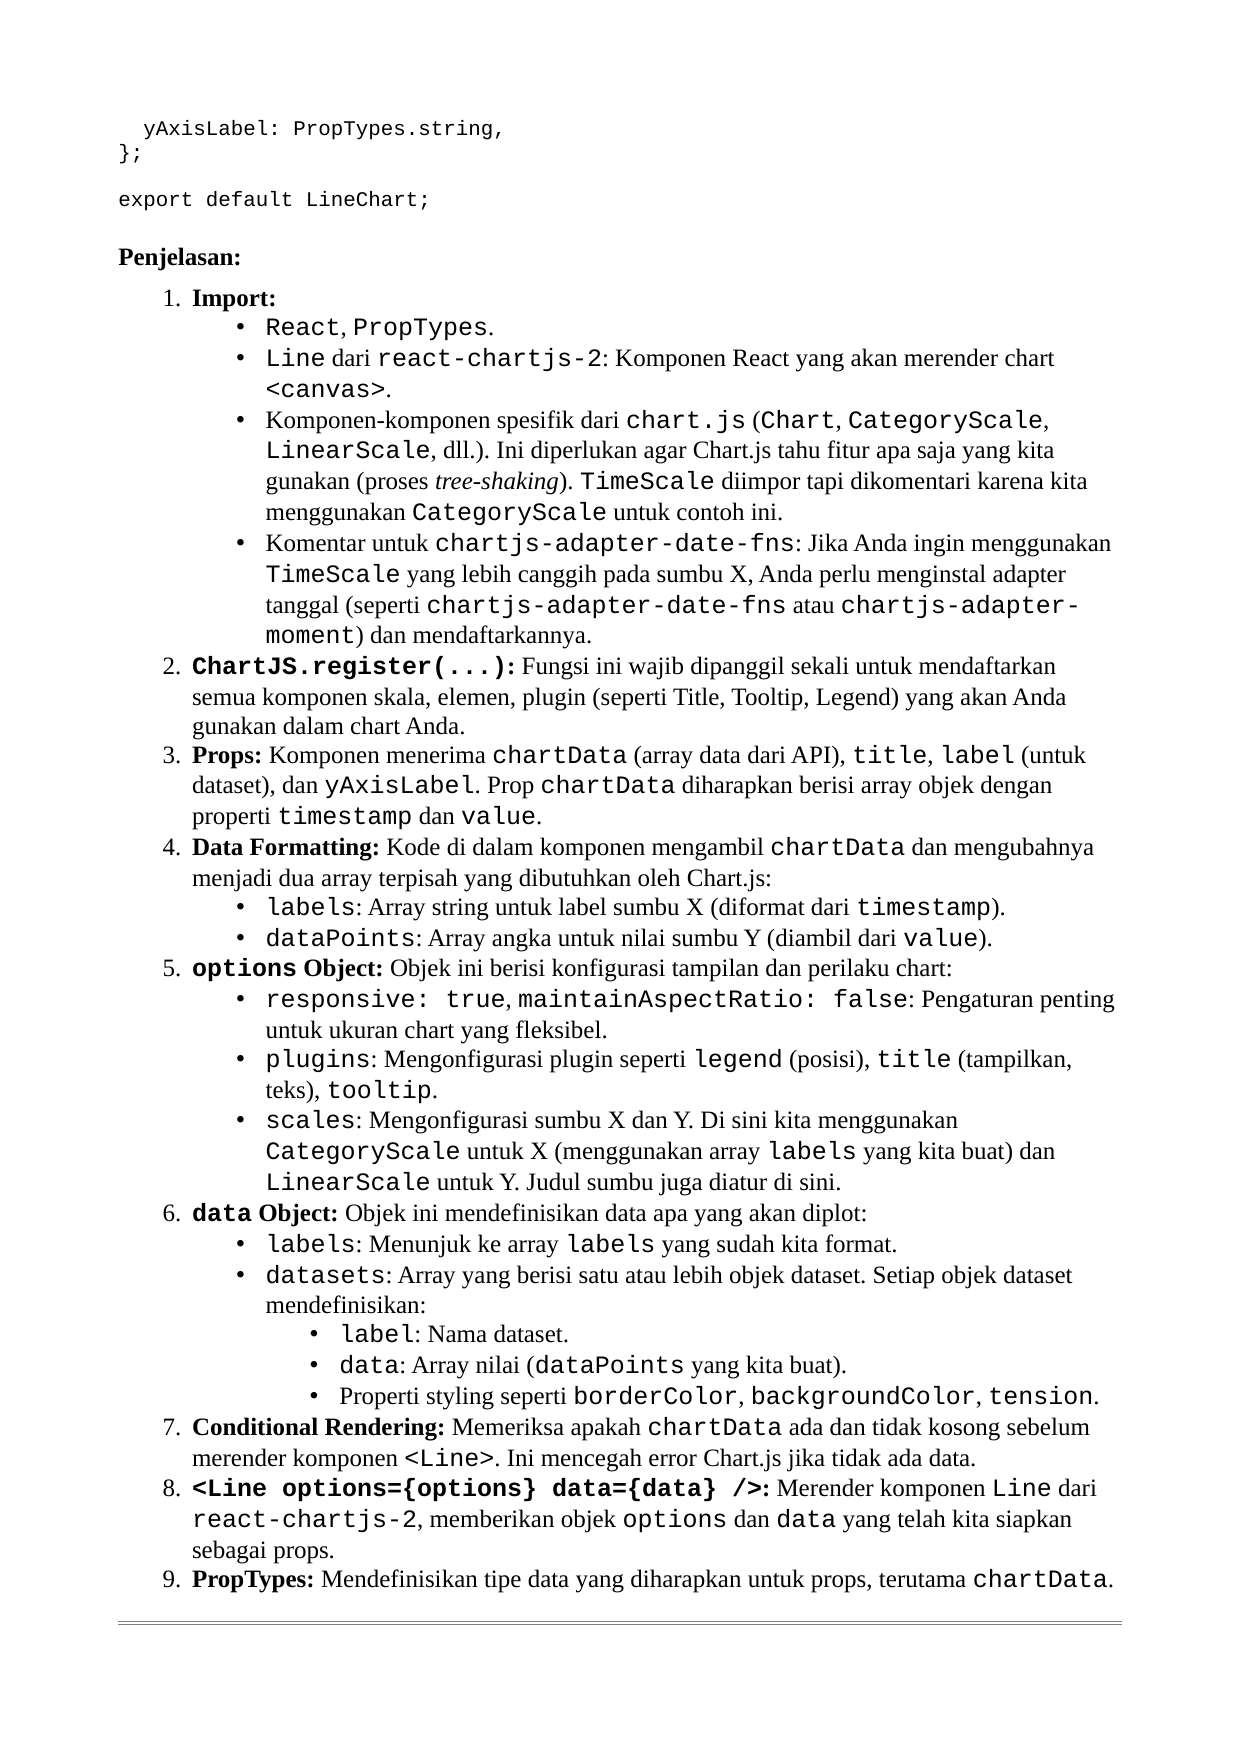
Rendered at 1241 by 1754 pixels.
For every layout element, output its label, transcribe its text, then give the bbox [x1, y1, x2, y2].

list dataPoints: Array angka untuk nilai sumbu Y (diambil dari value). [236, 923, 1122, 953]
list labels: Menunjuk ke array labels yang sudah kita format. [236, 1229, 1122, 1260]
list Komentar untuk chartjs-adapter-date-fns: Jika Anda ingin menggunakan TimeScale yang lebih canggih pada sumbu X, Anda perlu menginstal adapter tanggal (seperti chartjs-adapter-date-fns atau chartjs-adapter-moment) dan mendaftarkannya. [236, 528, 1122, 651]
list Data Formatting: Kode di dalam komponen mengambil chartData dan mengubahnya menjadi dua array terpisah yang dibutuhkan oleh Chart.js: [162, 832, 1122, 892]
text }; [118, 142, 1122, 165]
list PropTypes: Mendefinisikan tipe data yang diharapkan untuk props, terutama chartData. [162, 1564, 1122, 1595]
list labels: Array string untuk label sumbu X (diformat dari timestamp). [236, 892, 1122, 923]
list ChartJS.register(...): Fungsi ini wajib dipanggil sekali untuk mendaftarkan semua komponen skala, elemen, plugin (seperti Title, Tooltip, Legend) yang akan Anda gunakan dalam chart Anda. [162, 651, 1122, 740]
list React, PropTypes. [236, 312, 1122, 343]
list Conditional Rendering: Memeriksa apakah chartData ada dan tidak kosong sebelum merender komponen <Line>. Ini mencegah error Chart.js jika tidak ada data. [162, 1412, 1122, 1473]
text yAxisLabel: PropTypes.string, [118, 118, 1122, 142]
list Properti styling seperti borderColor, backgroundColor, tension. [309, 1381, 1122, 1412]
list label: Nama dataset. [309, 1319, 1122, 1350]
text export default LineChart; [118, 189, 1122, 213]
list Props: Komponen menerima chartData (array data dari API), title, label (untuk dataset), dan yAxisLabel. Prop chartData diharapkan berisi array objek dengan properti timestamp dan value. [162, 740, 1122, 832]
list data: Array nilai (dataPoints yang kita buat). [309, 1350, 1122, 1381]
list <Line options={options} data={data} />: Merender komponen Line dari react-chartjs-2, memberikan objek options dan data yang telah kita siapkan sebagai props. [162, 1473, 1122, 1564]
list plugins: Mengonfigurasi plugin seperti legend (posisi), title (tampilkan, teks), tooltip. [236, 1044, 1122, 1106]
text Penjelasan: [118, 242, 1122, 271]
list responsive: true, maintainAspectRatio: false: Pengaturan penting untuk ukuran chart yang fleksibel. [236, 984, 1122, 1044]
list datasets: Array yang berisi satu atau lebih objek dataset. Setiap objek dataset mendefinisikan: [236, 1260, 1122, 1319]
list Import: [162, 283, 1122, 312]
list data Object: Objek ini mendefinisikan data apa yang akan diplot: [162, 1198, 1122, 1229]
list Komponen-komponen spesifik dari chart.js (Chart, CategoryScale, LinearScale, dll.). Ini diperlukan agar Chart.js tahu fitur apa saja yang kita gunakan (proses tree-shaking). TimeScale diimpor tapi dikomentari karena kita menggunakan CategoryScale untuk contoh ini. [236, 405, 1122, 528]
list scales: Mengonfigurasi sumbu X dan Y. Di sini kita menggunakan CategoryScale untuk X (menggunakan array labels yang kita buat) dan LinearScale untuk Y. Judul sumbu juga diatur di sini. [236, 1106, 1122, 1198]
list options Object: Objek ini berisi konfigurasi tampilan dan perilaku chart: [162, 953, 1122, 984]
list Line dari react-chartjs-2: Komponen React yang akan merender chart <canvas>. [236, 343, 1122, 405]
